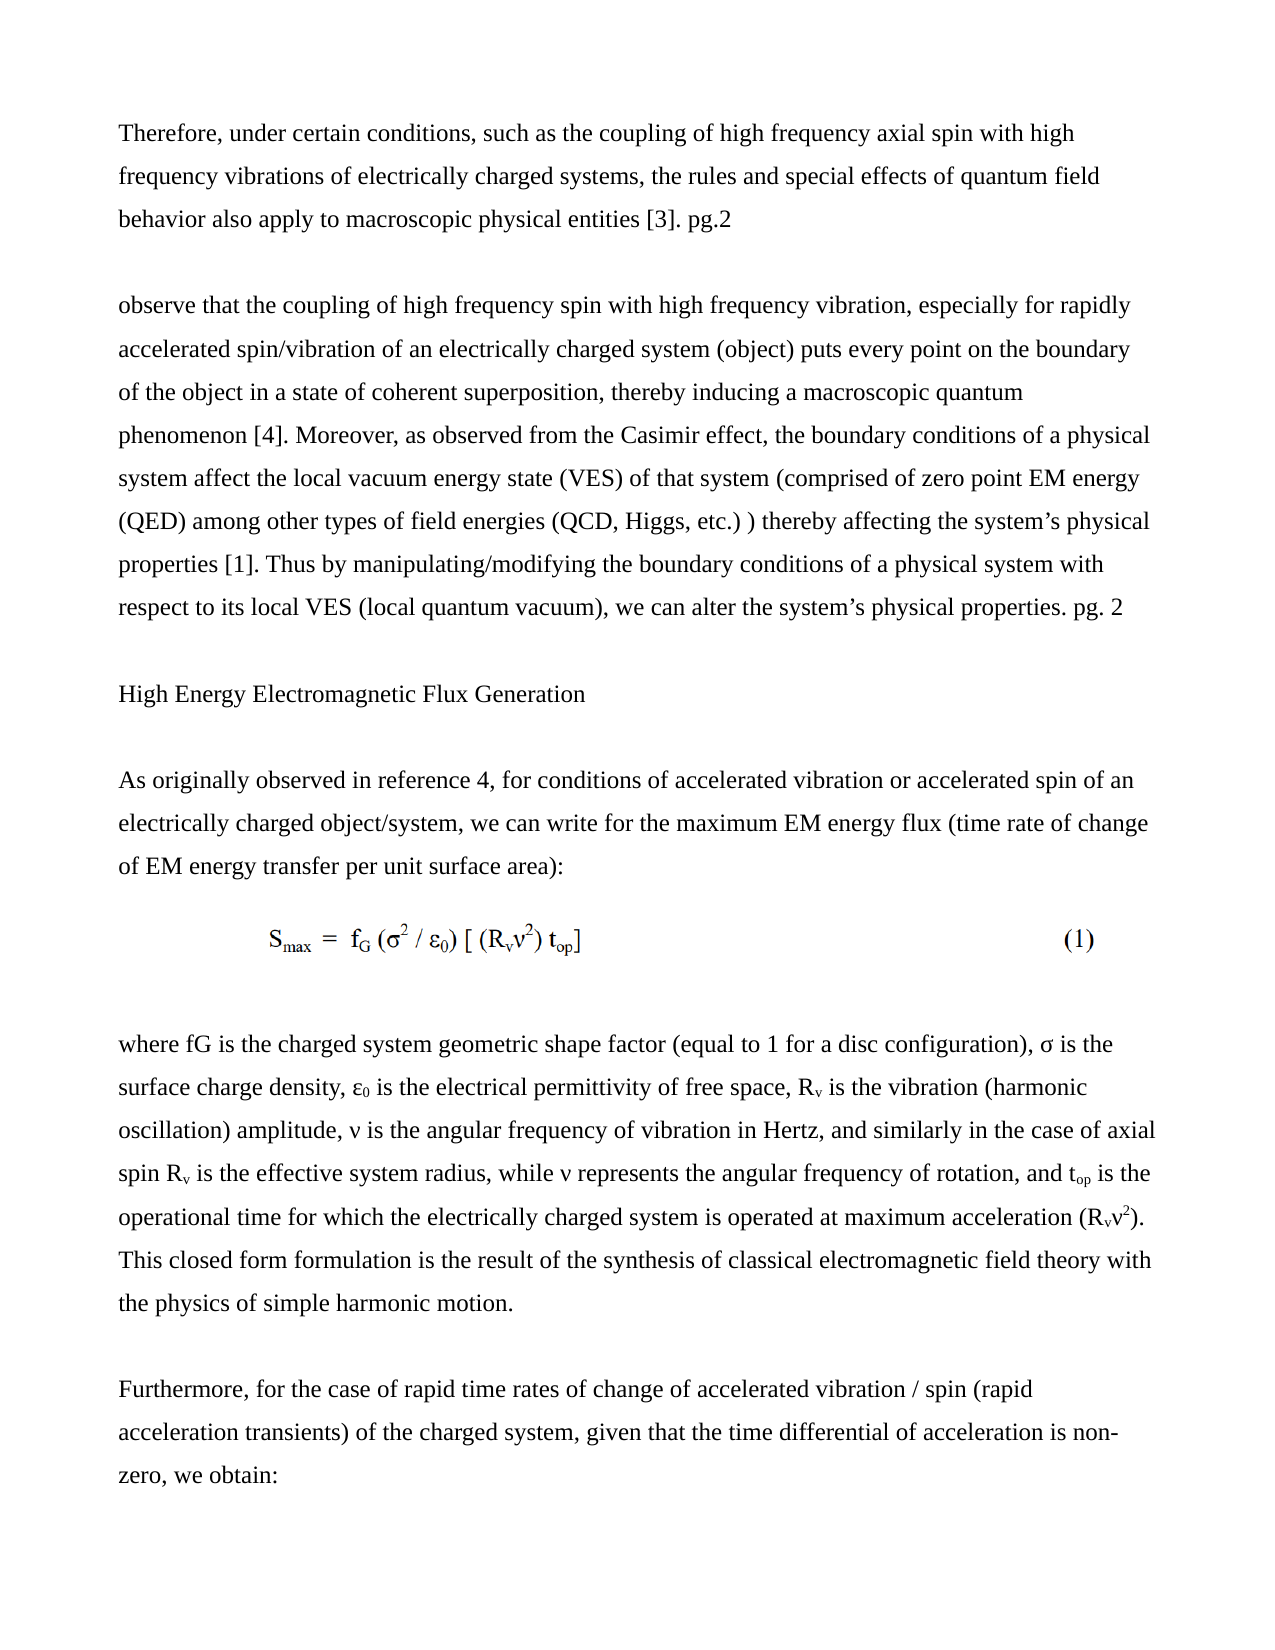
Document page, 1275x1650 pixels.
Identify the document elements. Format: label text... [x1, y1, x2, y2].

text observe that the coupling of high frequency spin with high frequency vibration, especially for rapidly accelerated spin/vibration of an electrically charged system (object) puts every point on the boundary of the object in a state of coherent superposition, thereby inducing a macroscopic quantum phenomenon [4]. Moreover, as observed from the Casimir effect, the boundary conditions of a physical system affect the local vacuum energy state (VES) of that system (comprised of zero point EM energy (QED) among other types of field energies (QCD, Higgs, etc.) ) thereby affecting the system’s physical properties [1]. Thus by manipulating/modifying the boundary conditions of a physical system with respect to its local VES (local quantum vacuum), we can alter the system’s physical properties. pg. 2 [118, 291, 1157, 621]
text where fG is the charged system geometric shape factor (equal to 1 for a disc configuration), σ is the surface charge density, ε0 is the electrical permittivity of free space, Rv is the vibration (harmonic oscillation) amplitude, ν is the angular frequency of vibration in Hertz, and similarly in the case of axial spin Rv is the effective system radius, while ν represents the angular frequency of rotation, and top is the operational time for which the electrically charged system is operated at maximum acceleration (Rvν2). This closed form formulation is the result of the synthesis of classical electromagnetic field theory with the physics of simple harmonic motion. [118, 1029, 1157, 1317]
text As originally observed in reference 4, for conditions of accelerated vibration or accelerated spin of an electrically charged object/system, we can write for the maximum EM energy flux (time rate of change of EM energy transfer per unit surface area): [118, 765, 1157, 880]
picture [171, 894, 1104, 972]
text High Energy Electromagnetic Flux Generation [118, 679, 1157, 707]
text Furthermore, for the case of rapid time rates of change of accelerated vibration / spin (rapid acceleration transients) of the charged system, given that the time differential of acceleration is non-zero, we obtain: [118, 1374, 1157, 1489]
text Therefore, under certain conditions, such as the coupling of high frequency axial spin with high frequency vibrations of electrically charged systems, the rules and special effects of quantum field behavior also apply to macroscopic physical entities [3]. pg.2 [118, 118, 1157, 233]
